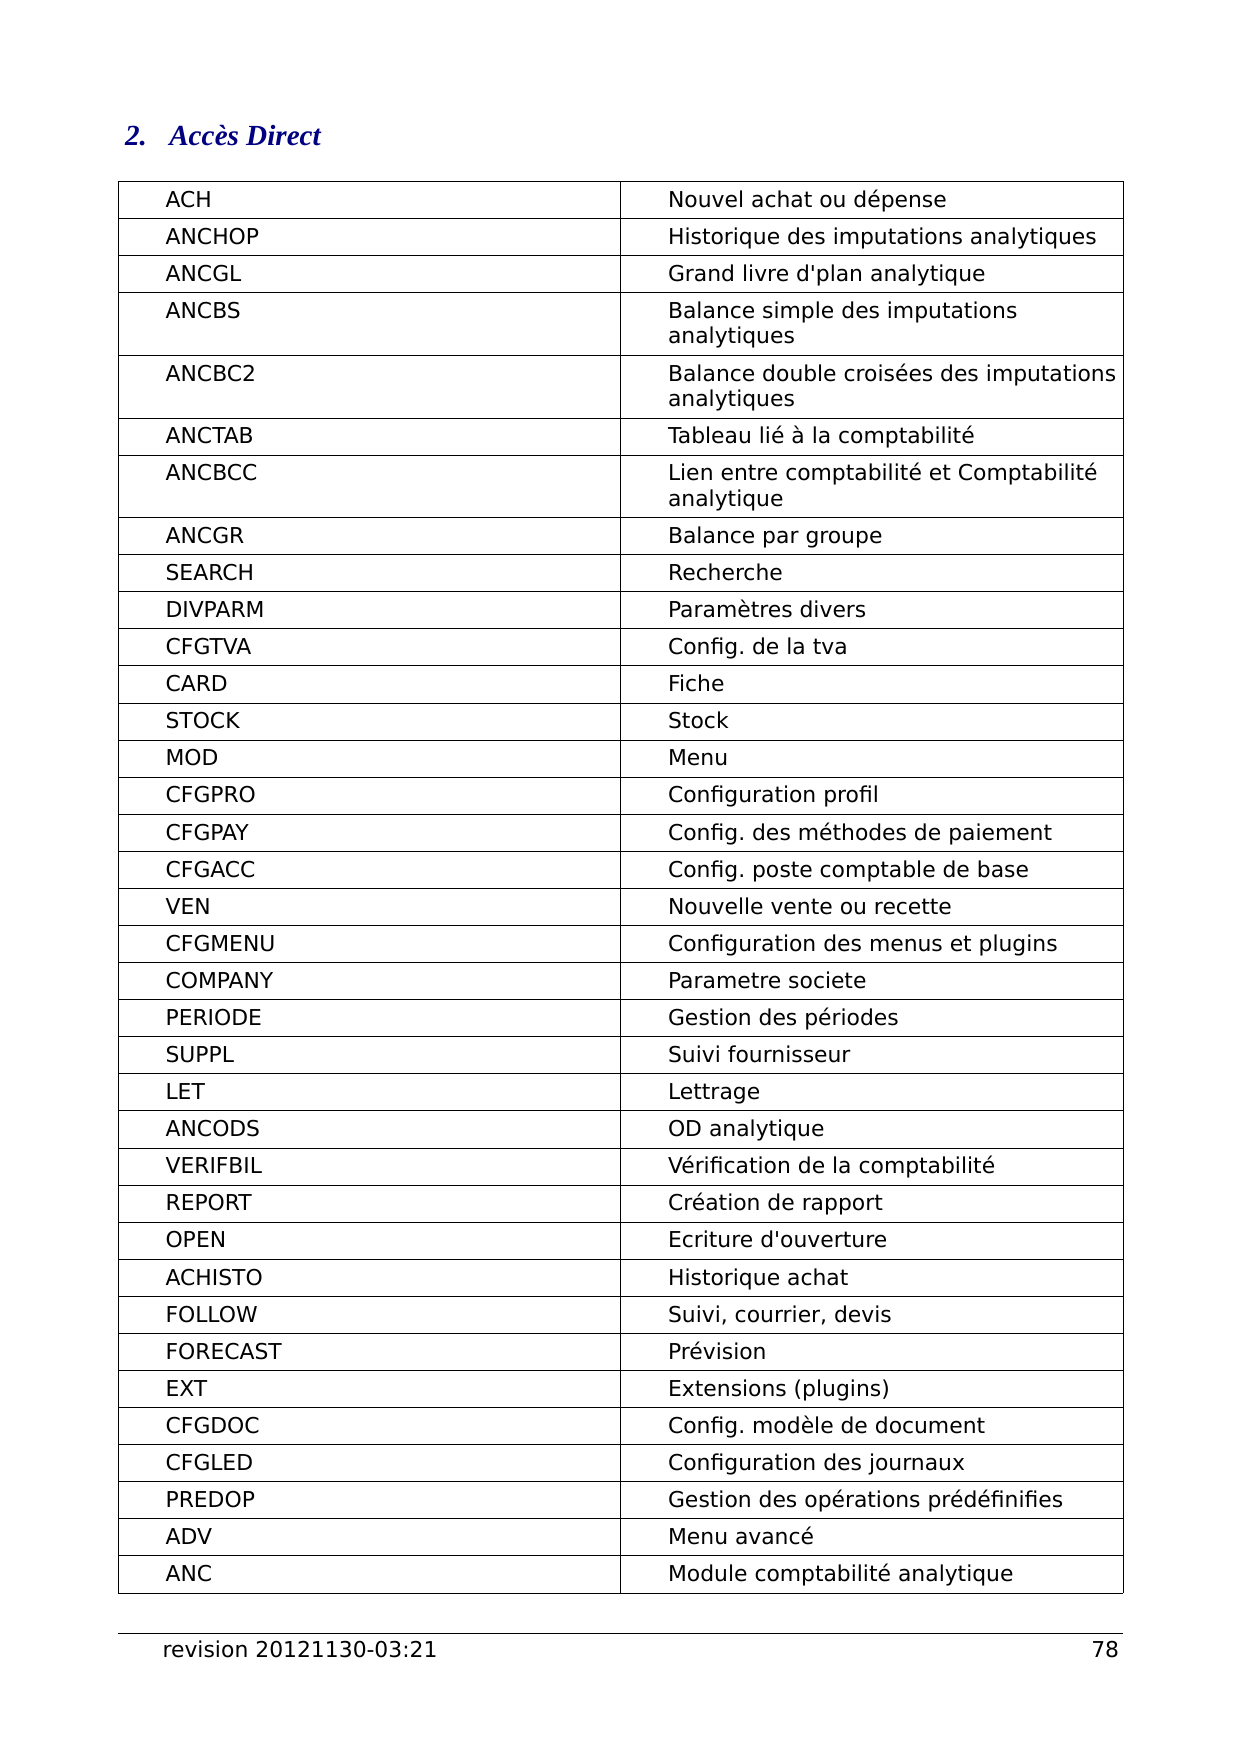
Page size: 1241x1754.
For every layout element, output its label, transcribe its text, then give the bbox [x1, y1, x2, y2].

table_cell CFGACC [119, 852, 620, 888]
table_cell CFGMENU [119, 926, 620, 962]
table_cell Fiche [621, 666, 1123, 703]
table_cell Config. poste comptable de base [621, 852, 1123, 888]
table_cell Prévision [621, 1334, 1123, 1370]
table_cell REPORT [119, 1186, 620, 1222]
table_cell Paramètres divers [621, 592, 1123, 628]
table_cell ANCBCC [119, 456, 620, 517]
table_cell Balance simple des imputations analytiques [621, 293, 1123, 355]
table_cell Configuration des menus et plugins [621, 926, 1123, 962]
table_cell Balance double croisées des imputations analytiques [621, 356, 1123, 418]
table_cell Config. des méthodes de paiement [621, 815, 1123, 851]
table_cell ANCODS [119, 1111, 620, 1148]
table_cell PERIODE [119, 1000, 620, 1036]
table_cell MOD [119, 741, 620, 777]
table_cell Ecriture d'ouverture [621, 1223, 1123, 1259]
table_cell Vérification de la comptabilité [621, 1149, 1123, 1185]
table_cell SEARCH [119, 555, 620, 591]
table_cell Gestion des opérations prédéfinifies [621, 1482, 1123, 1518]
table_cell ANCHOP [119, 219, 620, 255]
table_cell STOCK [119, 704, 620, 740]
table_cell ANCGL [119, 256, 620, 292]
table_cell Module comptabilité analytique [621, 1556, 1123, 1593]
table_cell COMPANY [119, 963, 620, 999]
table_cell Recherche [621, 555, 1123, 591]
table_cell ANCBC2 [119, 356, 620, 418]
table_cell Extensions (plugins) [621, 1371, 1123, 1407]
table_cell FOLLOW [119, 1297, 620, 1333]
table_cell CFGPRO [119, 778, 620, 814]
table_cell CFGTVA [119, 629, 620, 665]
table_cell CFGDOC [119, 1408, 620, 1444]
table_cell ANCGR [119, 518, 620, 554]
table_cell ADV [119, 1519, 620, 1555]
table_cell Historique des imputations analytiques [621, 219, 1123, 255]
table_cell Gestion des périodes [621, 1000, 1123, 1036]
table_cell Menu [621, 741, 1123, 777]
table_cell Suivi fournisseur [621, 1037, 1123, 1073]
table_cell Lien entre comptabilité et Comptabilité analytique [621, 456, 1123, 517]
table_cell Historique achat [621, 1260, 1123, 1296]
table_cell ANC [119, 1556, 620, 1593]
table_cell Stock [621, 704, 1123, 740]
table_cell Création de rapport [621, 1186, 1123, 1222]
table_cell SUPPL [119, 1037, 620, 1073]
table_cell DIVPARM [119, 592, 620, 628]
table_cell LET [119, 1074, 620, 1110]
table_cell Tableau lié à la comptabilité [621, 419, 1123, 455]
table_header ACH [119, 182, 620, 218]
table_cell CARD [119, 666, 620, 703]
table_cell Suivi, courrier, devis [621, 1297, 1123, 1333]
table_cell ANCBS [119, 293, 620, 355]
table_cell CFGPAY [119, 815, 620, 851]
table_cell ACHISTO [119, 1260, 620, 1296]
table_cell PREDOP [119, 1482, 620, 1518]
table_cell VEN [119, 889, 620, 925]
table_cell Nouvelle vente ou recette [621, 889, 1123, 925]
table_cell Configuration profil [621, 778, 1123, 814]
table_cell OPEN [119, 1223, 620, 1259]
table_cell Configuration des journaux [621, 1445, 1123, 1481]
table_cell VERIFBIL [119, 1149, 620, 1185]
table_cell Parametre societe [621, 963, 1123, 999]
table_cell FORECAST [119, 1334, 620, 1370]
table_cell EXT [119, 1371, 620, 1407]
table_header Nouvel achat ou dépense [621, 182, 1123, 218]
table_cell OD analytique [621, 1111, 1123, 1148]
table_cell Config. modèle de document [621, 1408, 1123, 1444]
table_cell CFGLED [119, 1445, 620, 1481]
table_cell Menu avancé [621, 1519, 1123, 1555]
table_cell Config. de la tva [621, 629, 1123, 665]
table_cell ANCTAB [119, 419, 620, 455]
subtitle Accès Direct [117, 118, 1123, 152]
table_cell Balance par groupe [621, 518, 1123, 554]
table_cell Lettrage [621, 1074, 1123, 1110]
table_cell Grand livre d'plan analytique [621, 256, 1123, 292]
